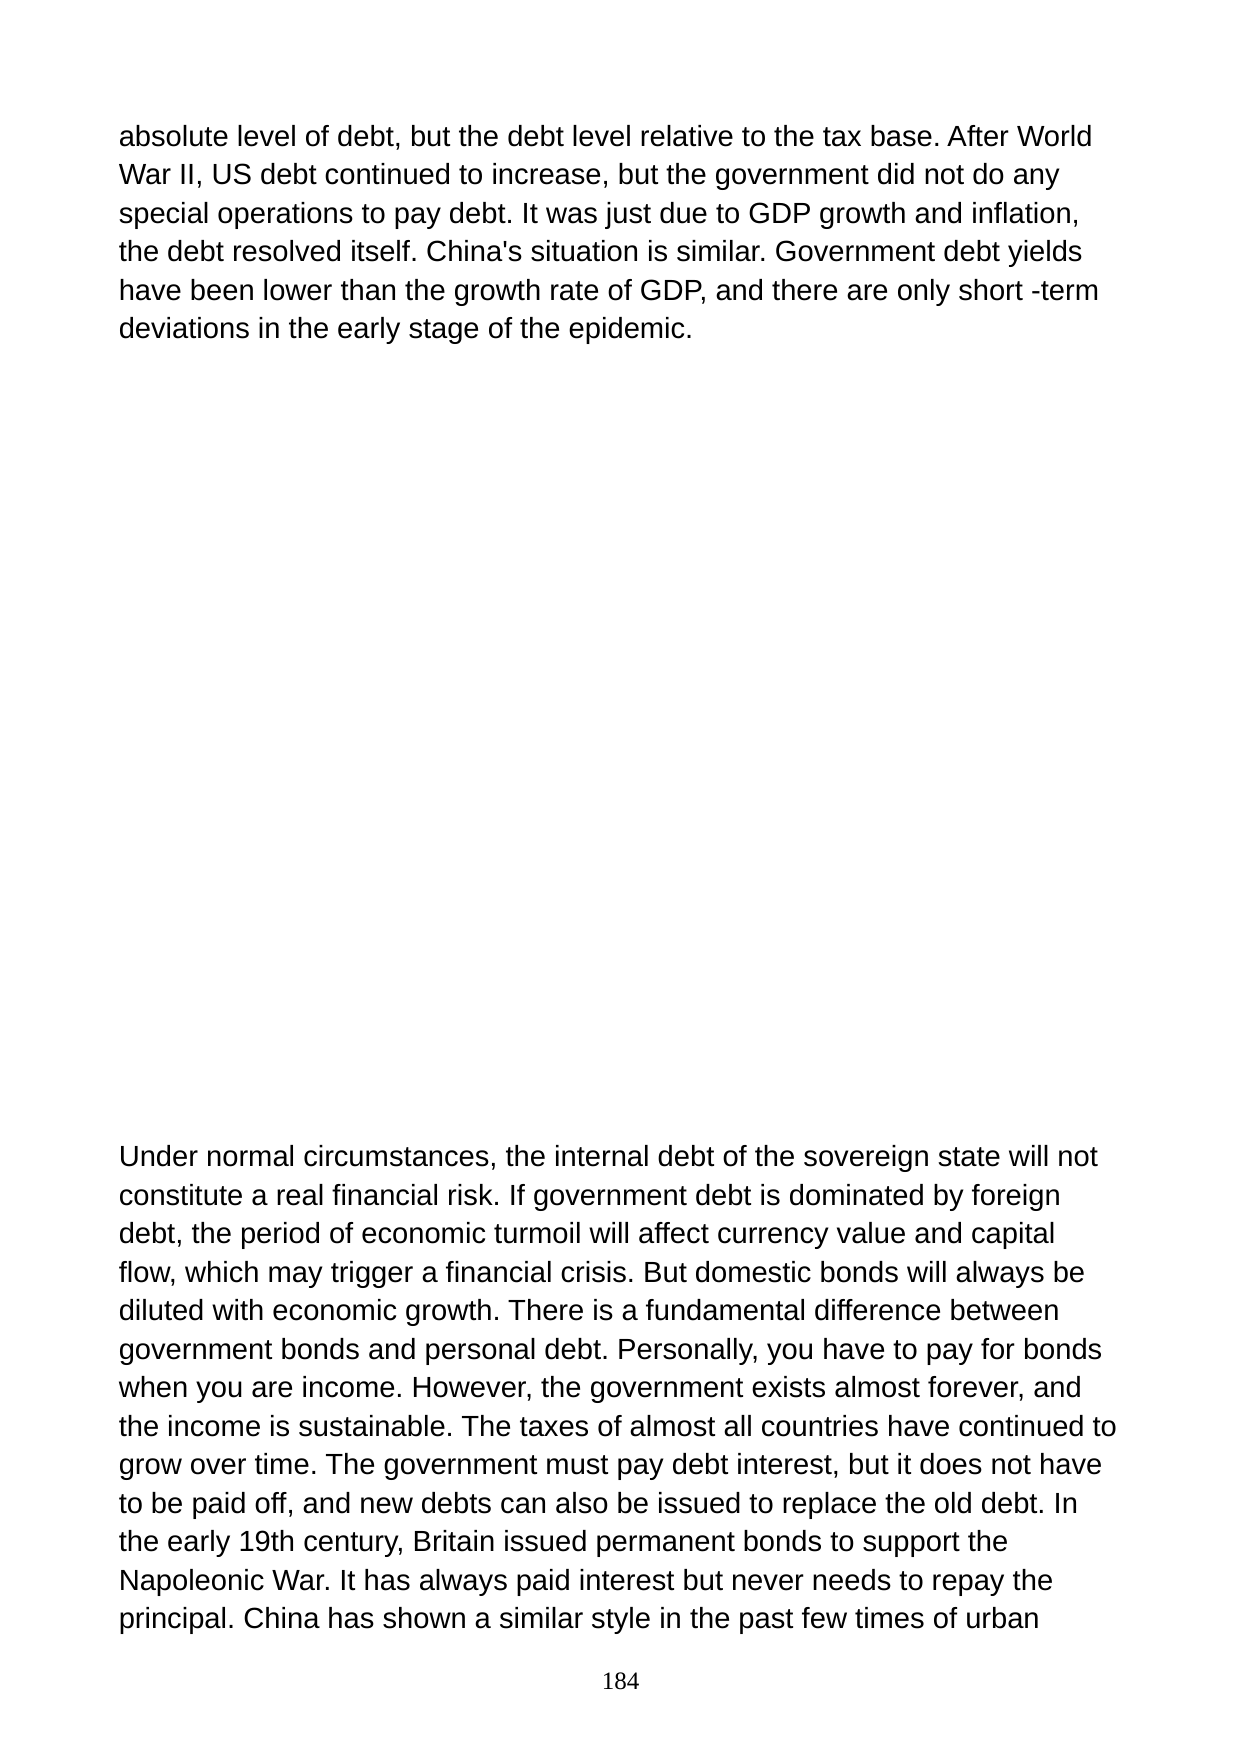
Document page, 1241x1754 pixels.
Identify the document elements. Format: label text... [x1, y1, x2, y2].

text absolute level of debt, but the debt level relative to the tax base. After World War II, US debt continued to increase, but the government did not do any special operations to pay debt. It was just due to GDP growth and inflation, the debt resolved itself. China's situation is similar. Government debt yields have been lower than the growth rate of GDP, and there are only short -term deviations in the early stage of the epidemic. [118, 118, 1122, 345]
text Under normal circumstances, the internal debt of the sovereign state will not constitute a real financial risk. If government debt is dominated by foreign debt, the period of economic turmoil will affect currency value and capital flow, which may trigger a financial crisis. But domestic bonds will always be diluted with economic growth. There is a fundamental difference between government bonds and personal debt. Personally, you have to pay for bonds when you are income. However, the government exists almost forever, and the income is sustainable. The taxes of almost all countries have continued to grow over time. The government must pay debt interest, but it does not have to be paid off, and new debts can also be issued to replace the old debt. In the early 19th century, Britain issued permanent bonds to support the Napoleonic War. It has always paid interest but never needs to repay the principal. China has shown a similar style in the past few times of urban [118, 364, 1122, 1635]
